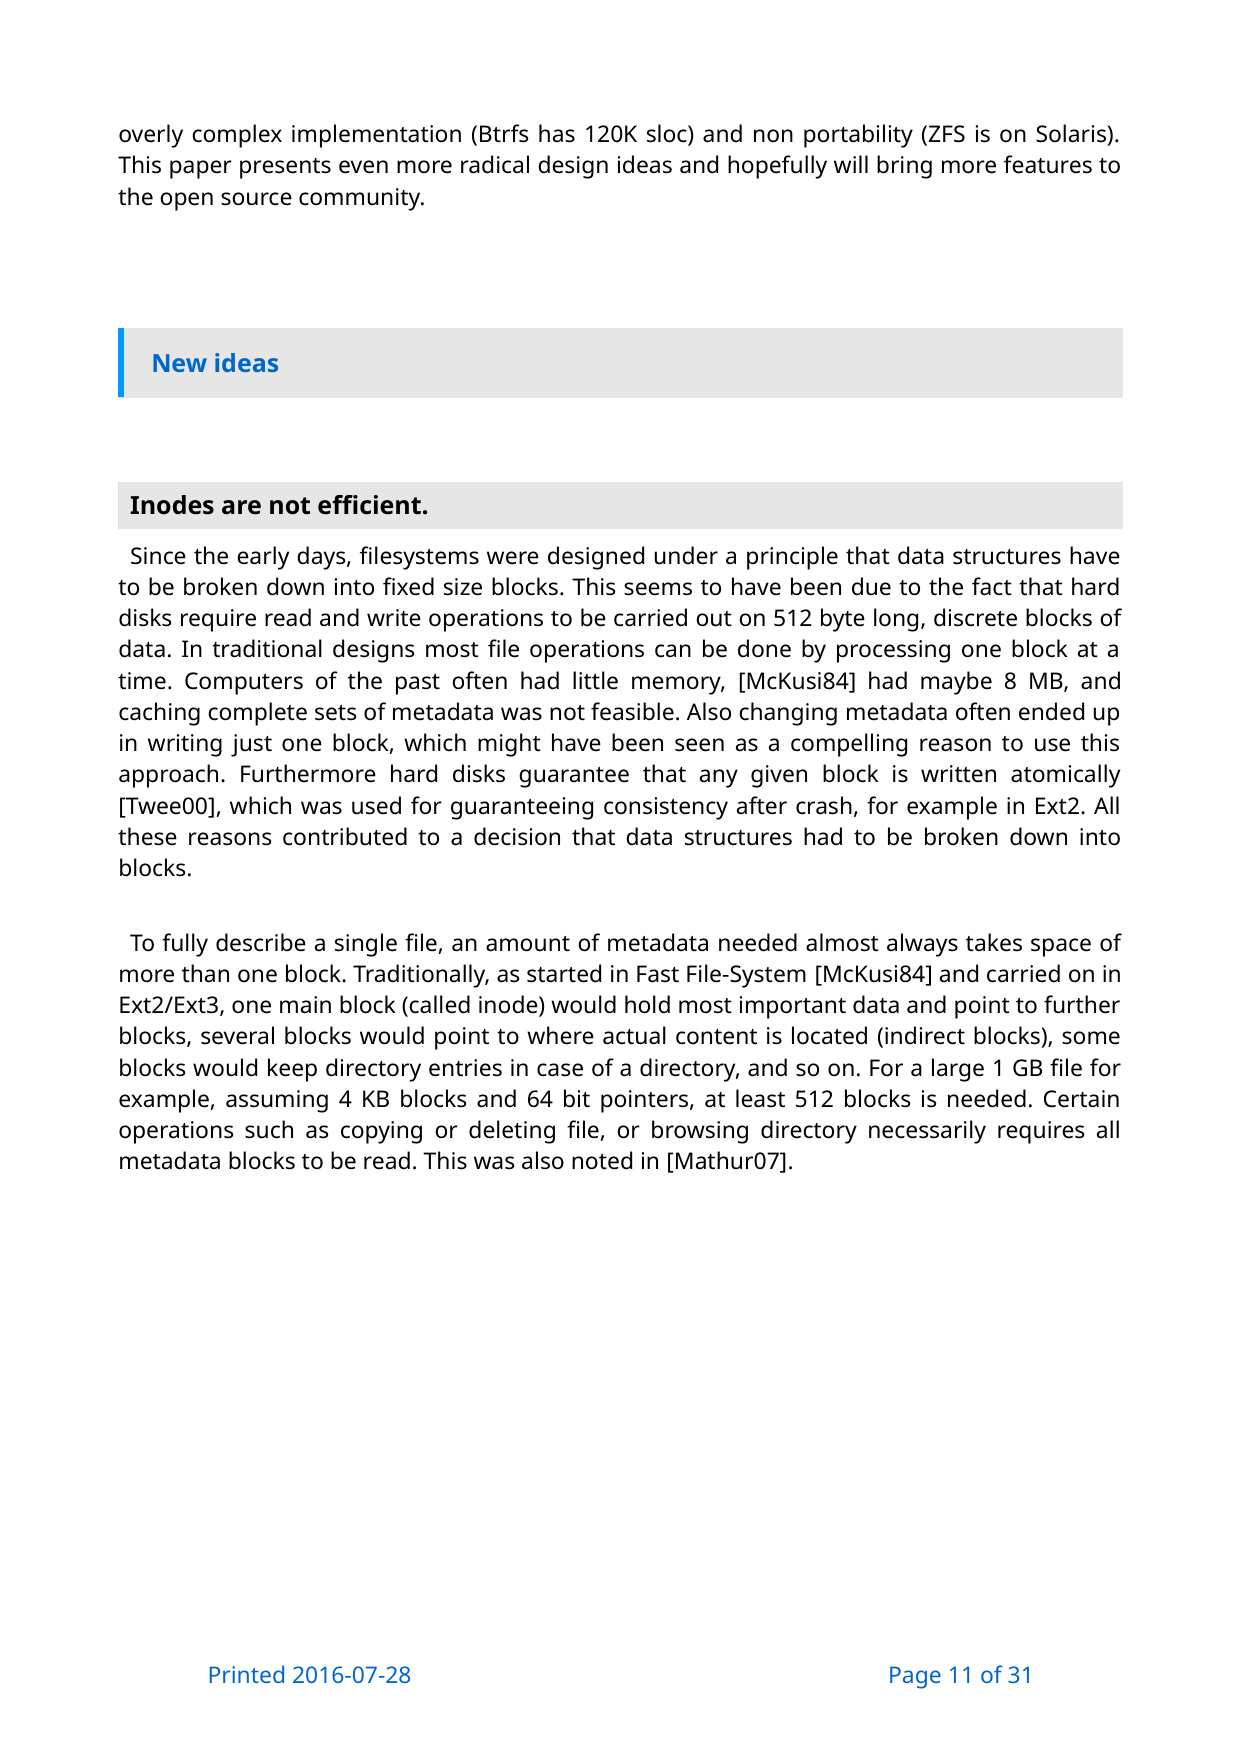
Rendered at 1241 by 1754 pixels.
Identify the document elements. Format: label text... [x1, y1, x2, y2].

text overly complex implementation (Btrfs has 120K sloc) and non portability (ZFS is on Solaris). This paper presents even more radical design ideas and hopefully will bring more features to the open source community. [118, 118, 1122, 212]
subtitle Inodes are not efficient. [119, 483, 1122, 528]
subtitle New ideas [124, 329, 1122, 397]
text Since the early days, filesystems were designed under a principle that data structures have to be broken down into fixed size blocks. This seems to have been due to the fact that hard disks require read and write operations to be carried out on 512 byte long, discrete blocks of data. In traditional designs most file operations can be done by processing one block at a time. Computers of the past often had little memory, [McKusi84] had maybe 8 MB, and caching complete sets of metadata was not feasible. Also changing metadata often ended up in writing just one block, which might have been seen as a compelling reason to use this approach. Furthermore hard disks guarantee that any given block is written atomically [Twee00], which was used for guaranteeing consistency after crash, for example in Ext2. All these reasons contributed to a decision that data structures had to be broken down into blocks. [118, 539, 1122, 883]
text To fully describe a single file, an amount of metadata needed almost always takes space of more than one block. Traditionally, as started in Fast File-System [McKusi84] and carried on in Ext2/Ext3, one main block (called inode) would hold most important data and point to further blocks, several blocks would point to where actual content is located (indirect blocks), some blocks would keep directory entries in case of a directory, and so on. For a large 1 GB file for example, assuming 4 KB blocks and 64 bit pointers, at least 512 blocks is needed. Certain operations such as copying or deleting file, or browsing directory necessarily requires all metadata blocks to be read. This was also noted in [Mathur07]. [118, 926, 1122, 1176]
